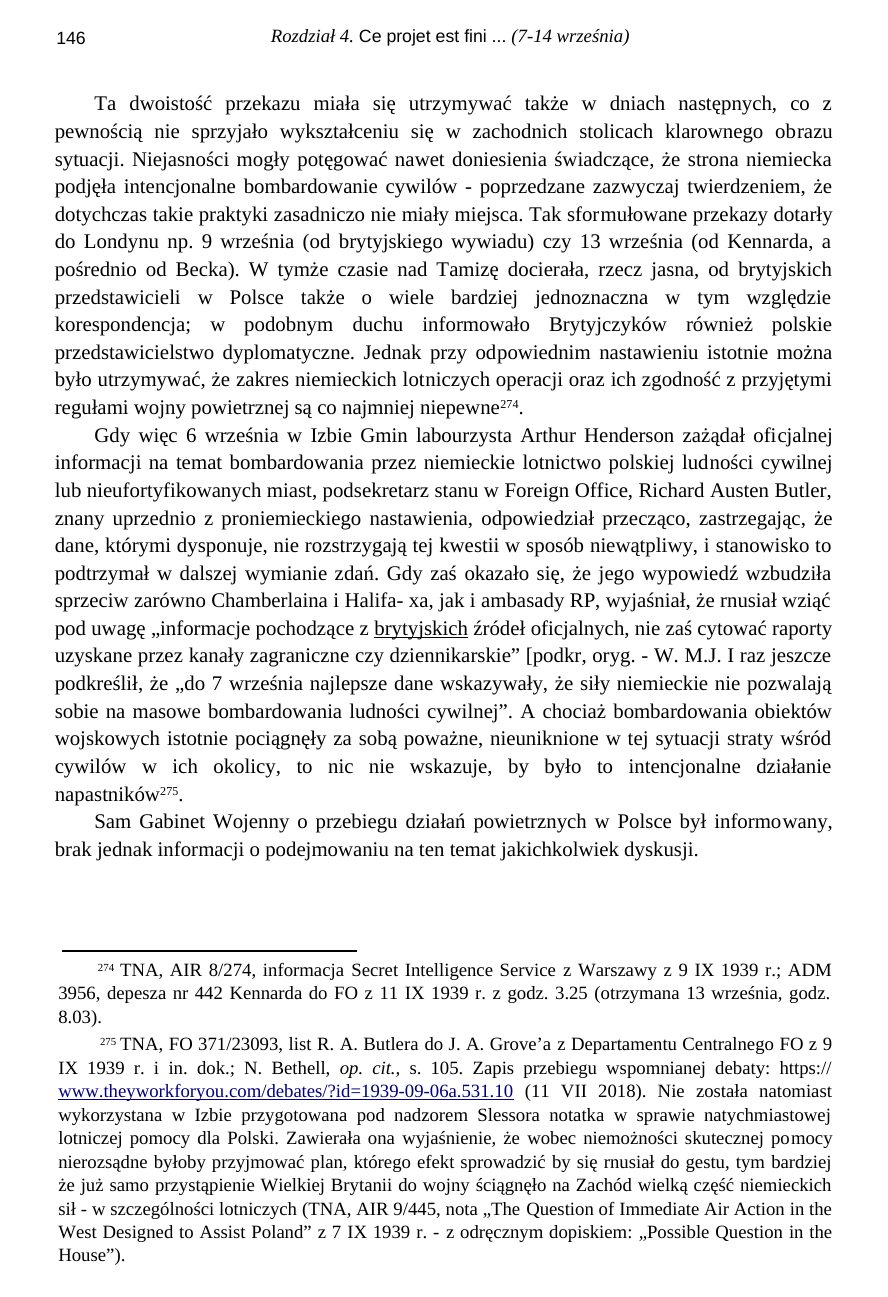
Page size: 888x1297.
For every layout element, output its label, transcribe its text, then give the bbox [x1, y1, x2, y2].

text 275 TNA, FO 371/23093, list R. A. Butlera do J. A. Grove’a z Departamentu Centralnego FO z 9 IX 1939 r. i in. dok.; N. Bethell, op. cit., s. 105. Zapis przebiegu wspomnianej debaty: https:// www.theyworkforyou.com/debates/?id=1939-09-06a.531.10 (11 VII 2018). Nie została natomiast wykorzystana w Izbie przygotowana pod nadzorem Slessora notatka w sprawie natychmiastowej lotniczej pomocy dla Polski. Zawierała ona wyjaśnienie, że wobec niemożności skutecznej po­mocy nierozsądne byłoby przyjmować plan, którego efekt sprowadzić by się rnusiał do gestu, tym bardziej że już samo przystąpienie Wielkiej Brytanii do wojny ściągnęło na Zachód wielką część niemieckich sił - w szczególności lotniczych (TNA, AIR 9/445, nota „The Question of Immediate Air Action in the West Designed to Assist Poland” z 7 IX 1939 r. - z odręcznym dopiskiem: „Po­ssible Question in the House”). [58, 1033, 832, 1266]
text Gdy więc 6 września w Izbie Gmin labourzysta Arthur Henderson zażądał ofi­cjalnej informacji na temat bombardowania przez niemieckie lotnictwo polskiej lud­ności cywilnej lub nieufortyfikowanych miast, podsekretarz stanu w Foreign Office, Richard Austen Butler, znany uprzednio z proniemieckiego nastawienia, odpowie­dział przecząco, zastrzegając, że dane, którymi dysponuje, nie rozstrzygają tej kwestii w sposób niewątpliwy, i stanowisko to podtrzymał w dalszej wymianie zdań. Gdy zaś okazało się, że jego wypowiedź wzbudziła sprzeciw zarówno Chamberlaina i Halifa- xa, jak i ambasady RP, wyjaśniał, że rnusiał wziąć pod uwagę „informacje pochodzą­ce z brytyjskich źródeł oficjalnych, nie zaś cytować raporty uzyskane przez kanały zagraniczne czy dziennikarskie” [podkr, oryg. - W. M.J. I raz jeszcze podkreślił, że „do 7 września najlepsze dane wskazywały, że siły niemieckie nie pozwalają sobie na masowe bombardowania ludności cywilnej”. A chociaż bombardowania obiektów wojskowych istotnie pociągnęły za sobą poważne, nieuniknione w tej sytuacji straty wśród cywilów w ich okolicy, to nic nie wskazuje, by było to intencjonalne działanie napastników275. [54, 423, 833, 806]
text 274 TNA, AIR 8/274, informacja Secret Intelligence Service z Warszawy z 9 IX 1939 r.; ADM 3956, depesza nr 442 Kennarda do FO z 11 IX 1939 r. z godz. 3.25 (otrzymana 13 września, godz. 8.03). [58, 959, 832, 1027]
text Ta dwoistość przekazu miała się utrzymywać także w dniach następnych, co z pewnością nie sprzyjało wykształceniu się w zachodnich stolicach klarownego ob­razu sytuacji. Niejasności mogły potęgować nawet doniesienia świadczące, że strona niemiecka podjęła intencjonalne bombardowanie cywilów - poprzedzane zazwyczaj twierdzeniem, że dotychczas takie praktyki zasadniczo nie miały miejsca. Tak sfor­mułowane przekazy dotarły do Londynu np. 9 września (od brytyjskiego wywiadu) czy 13 września (od Kennarda, a pośrednio od Becka). W tymże czasie nad Tamizę docierała, rzecz jasna, od brytyjskich przedstawicieli w Polsce także o wiele bardziej jednoznaczna w tym względzie korespondencja; w podobnym duchu informowało Brytyjczyków również polskie przedstawicielstwo dyplomatyczne. Jednak przy od­powiednim nastawieniu istotnie można było utrzymywać, że zakres niemieckich lot­niczych operacji oraz ich zgodność z przyjętymi regułami wojny powietrznej są co najmniej niepewne274. [54, 91, 833, 419]
text Sam Gabinet Wojenny o przebiegu działań powietrznych w Polsce był informo­wany, brak jednak informacji o podejmowaniu na ten temat jakichkolwiek dyskusji. [54, 809, 833, 861]
text 146 [56, 28, 91, 48]
text Rozdział 4. Ce projet est fini ... (7-14 września) [271, 25, 631, 47]
